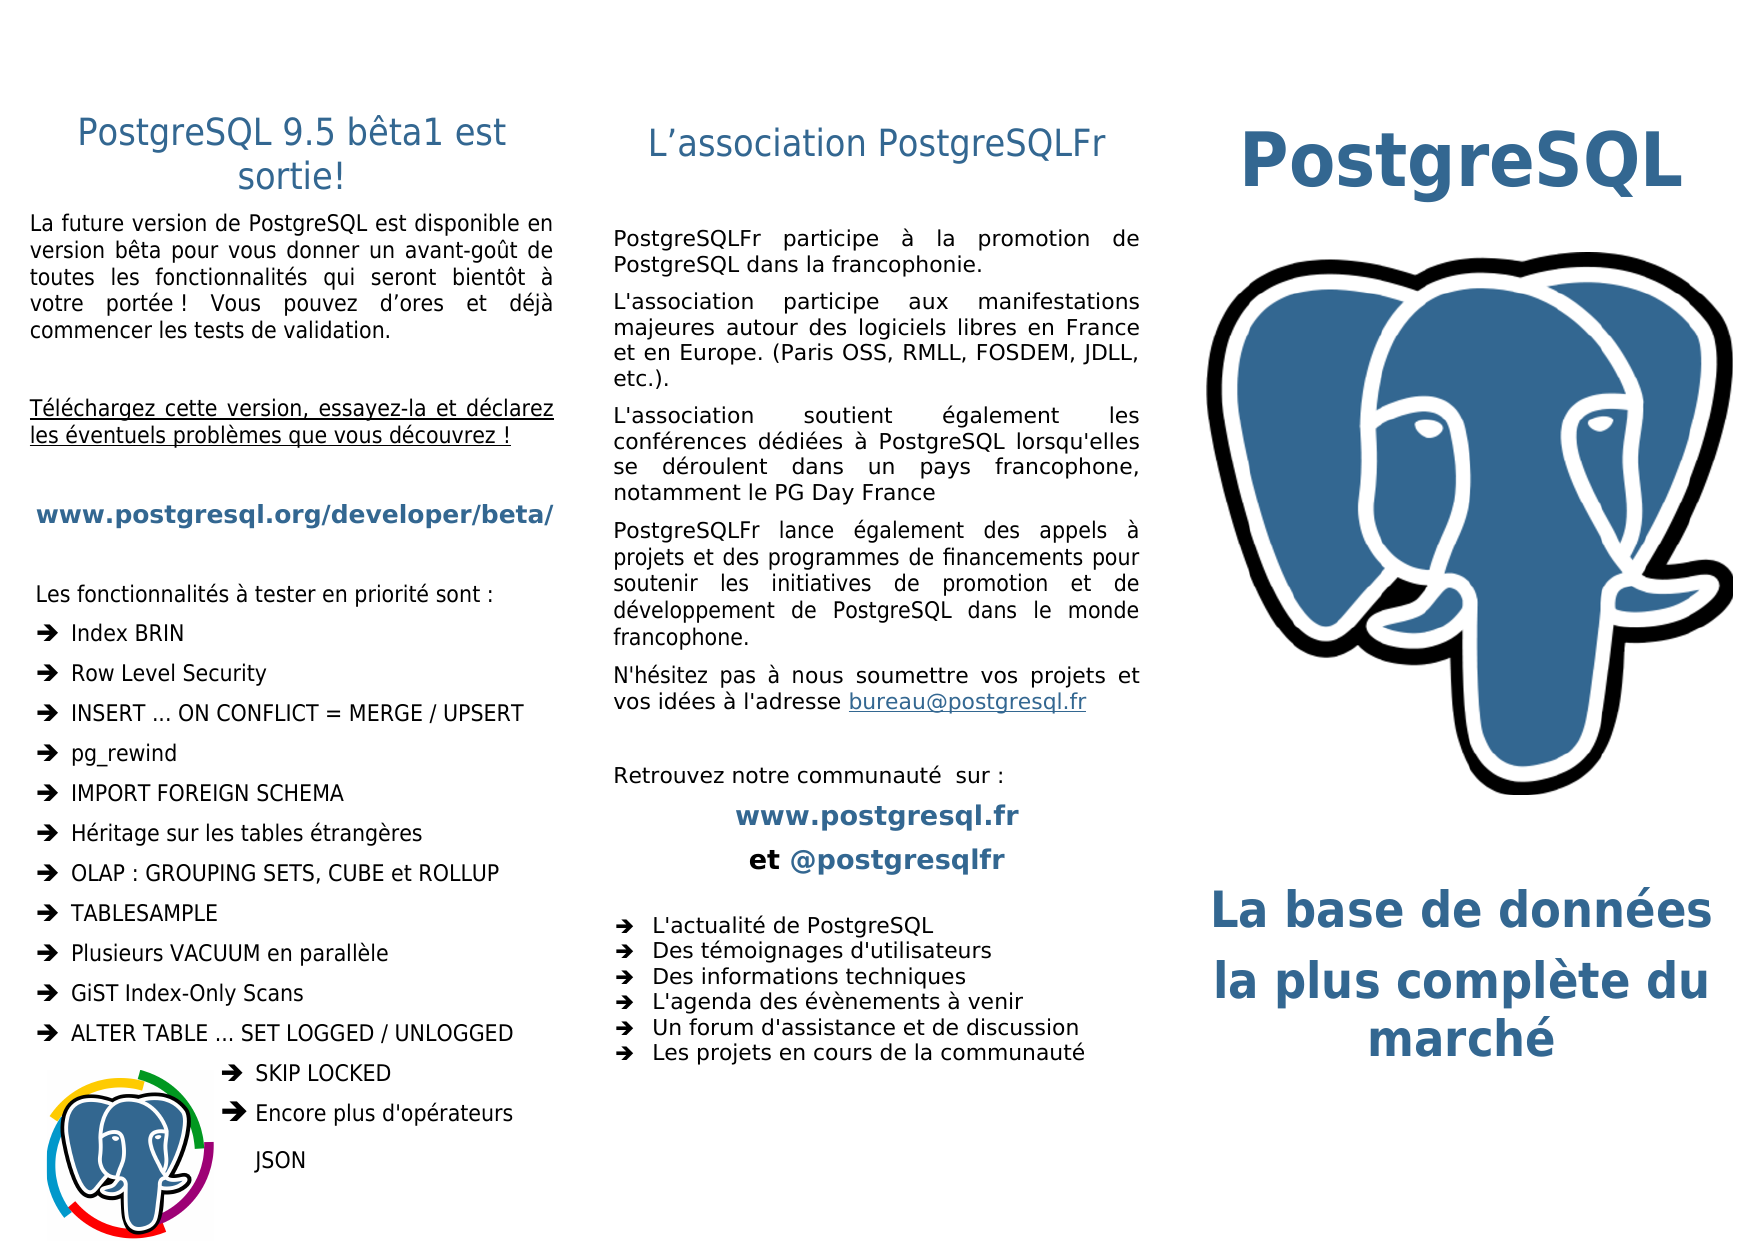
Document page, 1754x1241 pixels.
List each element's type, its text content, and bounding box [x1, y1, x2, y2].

text PostgreSQLFr lance également des appels à projets et des programmes de financements pour soutenir les initiatives de promotion et de développement de PostgreSQL dans le monde francophone. [613, 517, 1140, 650]
list GiST Index-Only Scans [35, 980, 554, 1007]
list ALTER TABLE ... SET LOGGED / UNLOGGED [35, 1020, 554, 1047]
text La base de données [1199, 881, 1724, 939]
text Retrouvez notre communauté sur : [613, 763, 1140, 789]
text N'hésitez pas à nous soumettre vos projets et vos idées à l'adresse bureau@postgresql.fr [613, 662, 1140, 714]
text PostgreSQLFr participe à la promotion de PostgreSQL dans la francophonie. [613, 227, 1140, 278]
list Héritage sur les tables étrangères [35, 820, 554, 847]
list INSERT ... ON CONFLICT = MERGE / UPSERT [35, 700, 554, 727]
list TABLESAMPLE [35, 900, 554, 927]
list Les fonctionnalités à tester en priorité sont : [35, 581, 554, 608]
text www.postgresql.fr [613, 801, 1140, 832]
list L'actualité de PostgreSQL [636, 913, 1140, 938]
text les éventuels problèmes que vous découvrez ! [29, 419, 554, 449]
text La future version de PostgreSQL est disponible en version bêta pour vous donner un avant-goût de toutes les fonctionnalités qui seront bientôt à votre portée ! Vous pouvez d’ores et déjà commencer les tests de validation. [29, 210, 554, 344]
text et @postgresqlfr [613, 844, 1140, 876]
list Un forum d'assistance et de discussion [636, 1015, 1140, 1041]
text L'association soutient également les conférences dédiées à PostgreSQL lorsqu'elles se déroulent dans un pays francophone, notamment le PG Day France [613, 403, 1140, 505]
text la plus complète du marché [1199, 952, 1724, 1068]
picture [46, 1070, 214, 1241]
list Plusieurs VACUUM en parallèle [35, 940, 554, 967]
list Index BRIN [35, 620, 554, 647]
list www.postgresql.org/developer/beta/ [35, 500, 554, 529]
text PostgreSQL [1199, 117, 1724, 204]
list Row Level Security [35, 660, 554, 687]
subtitle PostgreSQL 9.5 bêta1 est sortie! [29, 111, 554, 198]
list Des témoignages d'utilisateurs [636, 938, 1140, 964]
list Des informations techniques [636, 964, 1140, 989]
text L'association participe aux manifestations majeures autour des logiciels libres en France et en Europe. (Paris OSS, RMLL, FOSDEM, JDLL, etc.). [613, 289, 1140, 391]
list [35, 1100, 46, 1175]
subtitle L’association PostgreSQLFr [613, 121, 1140, 165]
list Encore plus d'opérateurs JSON [214, 1100, 554, 1175]
list L'agenda des évènements à venir [636, 989, 1140, 1015]
text Téléchargez cette version, essayez-la et déclarez [29, 395, 554, 418]
list OLAP : GROUPING SETS, CUBE et ROLLUP [35, 860, 554, 887]
list IMPORT FOREIGN SCHEMA [35, 780, 554, 807]
picture [1206, 252, 1733, 795]
list Les projets en cours de la communauté [636, 1041, 1140, 1066]
list SKIP LOCKED [35, 1060, 554, 1087]
list pg_rewind [35, 740, 554, 767]
